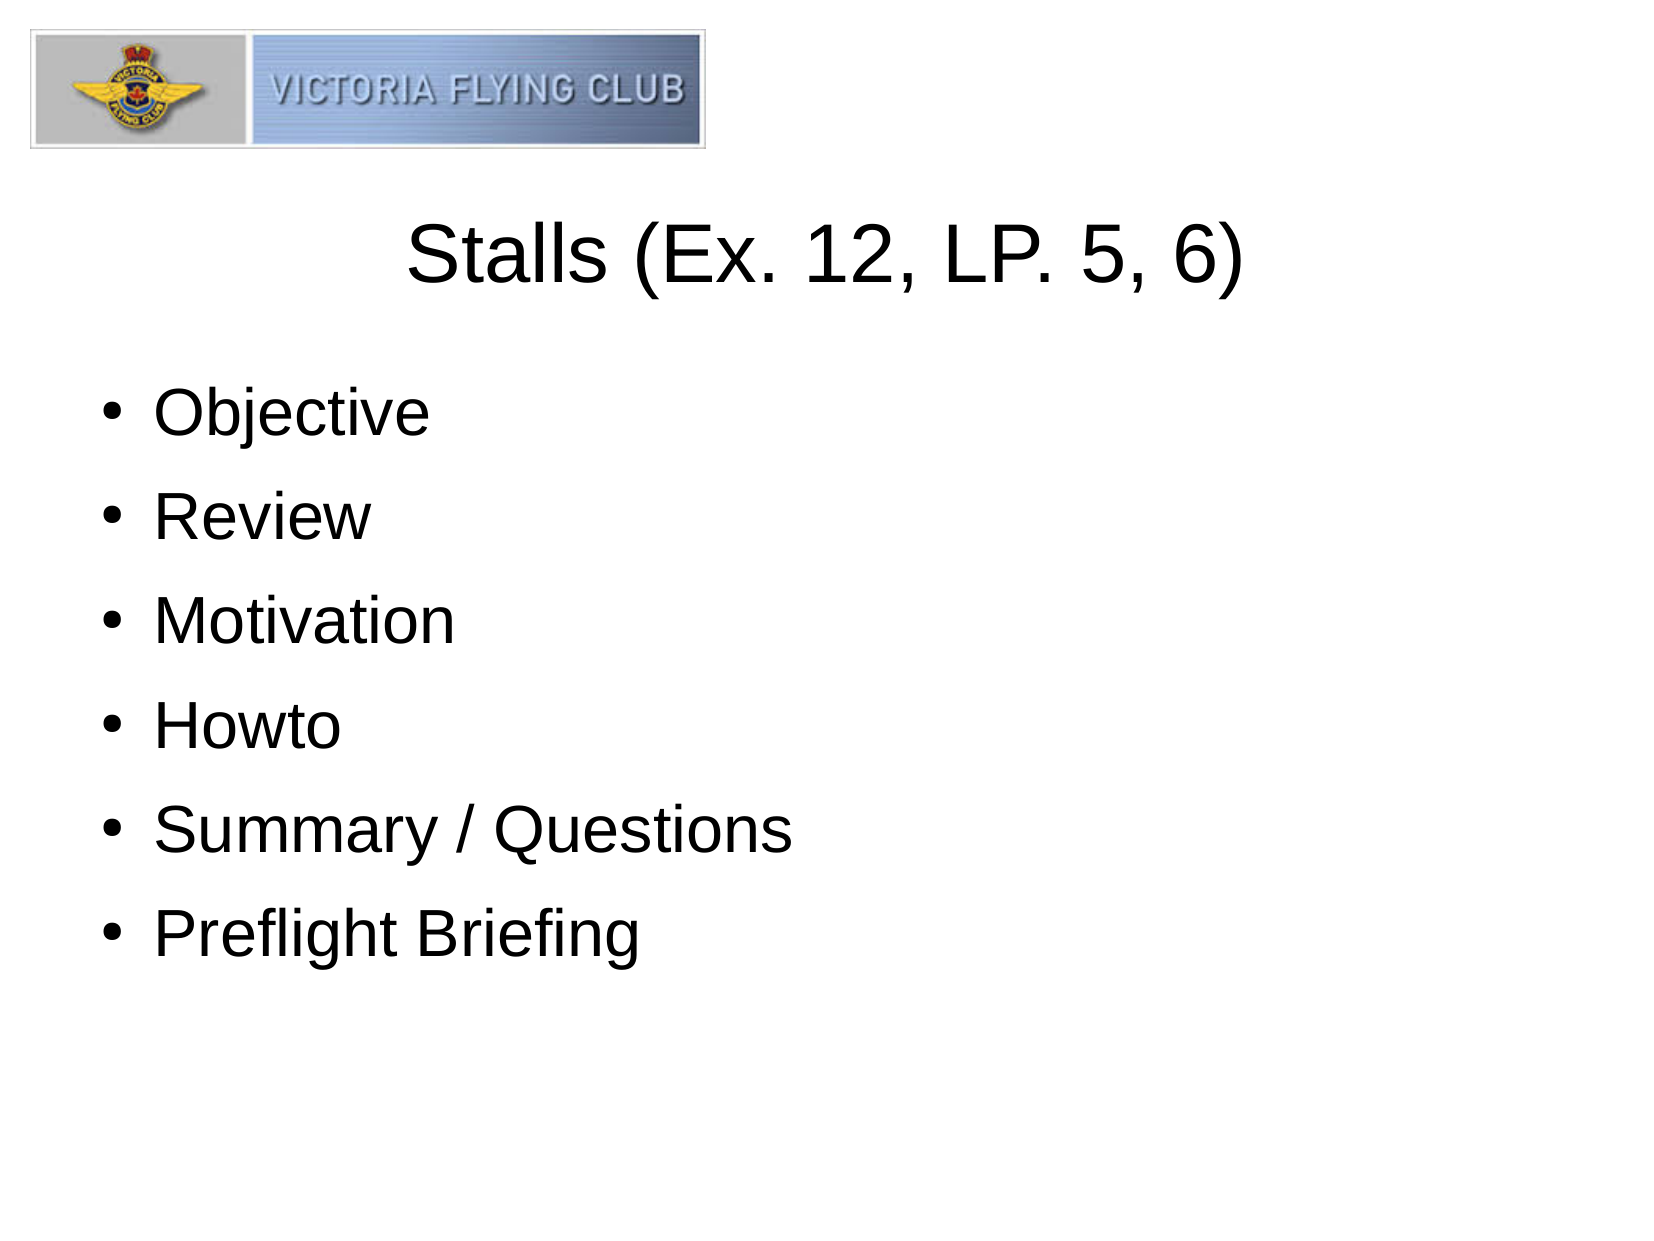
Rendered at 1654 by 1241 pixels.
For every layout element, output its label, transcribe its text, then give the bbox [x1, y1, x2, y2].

picture [30, 29, 706, 149]
title Stalls (Ex. 12, LP. 5, 6) [82, 150, 1571, 358]
list Objective Review Motivation Howto Summary / Questions Preflight Briefing [82, 375, 1571, 1095]
